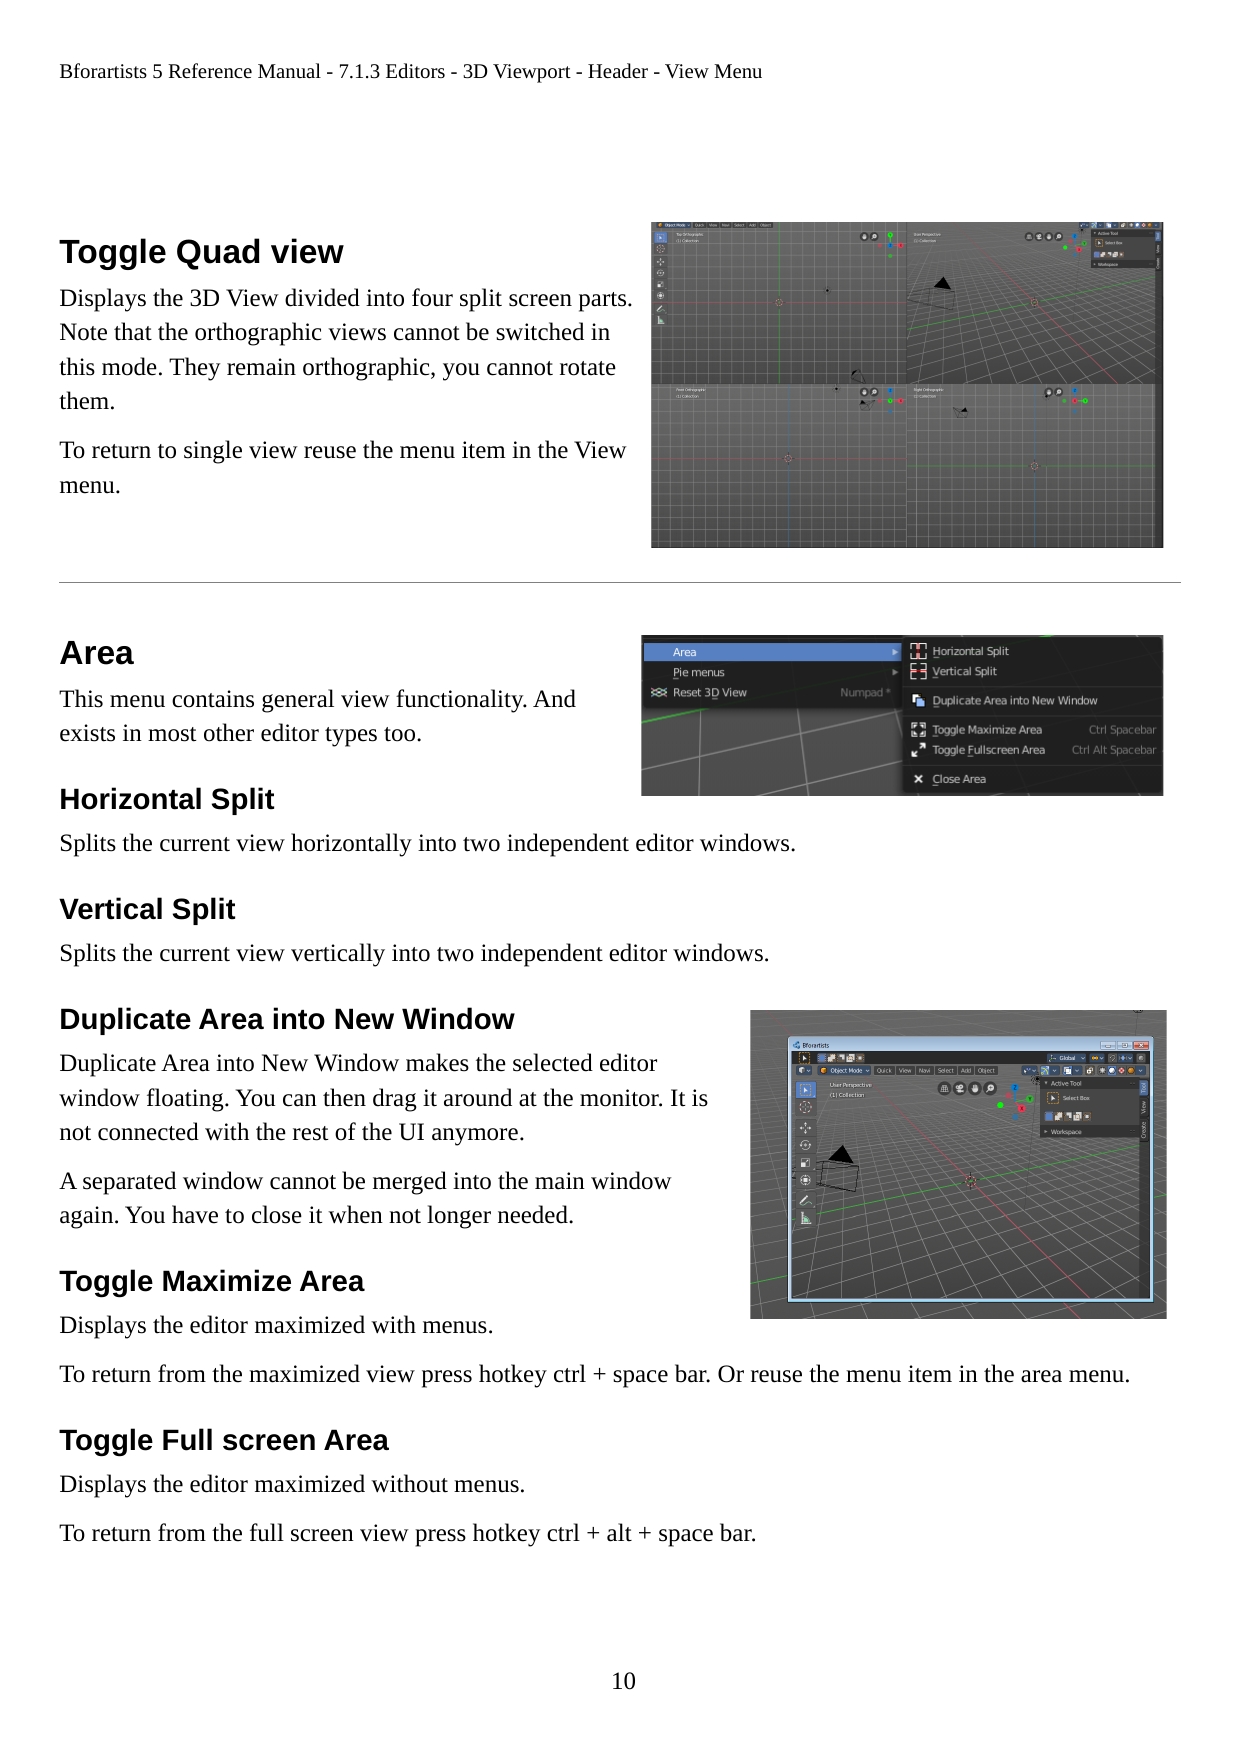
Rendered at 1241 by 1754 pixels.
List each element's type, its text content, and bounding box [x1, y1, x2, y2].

picture [651, 222, 1164, 548]
text Displays the editor maximized without menus. [59, 1469, 1181, 1498]
picture [750, 1010, 1167, 1319]
text Duplicate Area into New Window makes the selected editor window floating. You can then drag it around at the monitor. It is not connected with the rest of the UI anymore. [59, 1048, 750, 1146]
subtitle Horizontal Split [59, 782, 1181, 816]
subtitle Toggle Quad view [59, 232, 651, 270]
subtitle Area [59, 633, 1181, 671]
text To return from the maximized view press hotkey ctrl + space bar. Or reuse the menu item in the area menu. [59, 1359, 1181, 1388]
subtitle Toggle Maximize Area [59, 1264, 750, 1298]
text A separated window cannot be merged into the main window again. You have to close it when not longer needed. [59, 1166, 750, 1229]
subtitle [1167, 1264, 1181, 1298]
text To return to single view reuse the menu item in the View menu. [59, 435, 651, 498]
text This menu contains general view functionality. And exists in most other editor types too. [59, 684, 641, 747]
subtitle Vertical Split [59, 892, 1181, 926]
picture [641, 635, 1164, 796]
subtitle Toggle Full screen Area [59, 1423, 1181, 1457]
text Splits the current view vertically into two independent editor windows. [59, 938, 1181, 967]
text To return from the full screen view press hotkey ctrl + alt + space bar. [59, 1518, 1181, 1547]
subtitle [1164, 232, 1181, 270]
text Displays the 3D View divided into four split screen parts. Note that the orthographic views cannot be switched in this mode. They remain orthographic, you cannot rotate them. [59, 283, 651, 415]
subtitle Duplicate Area into New Window [59, 1002, 1181, 1036]
text Displays the editor maximized with menus. [59, 1311, 1181, 1339]
text Splits the current view horizontally into two independent editor windows. [59, 828, 1181, 857]
